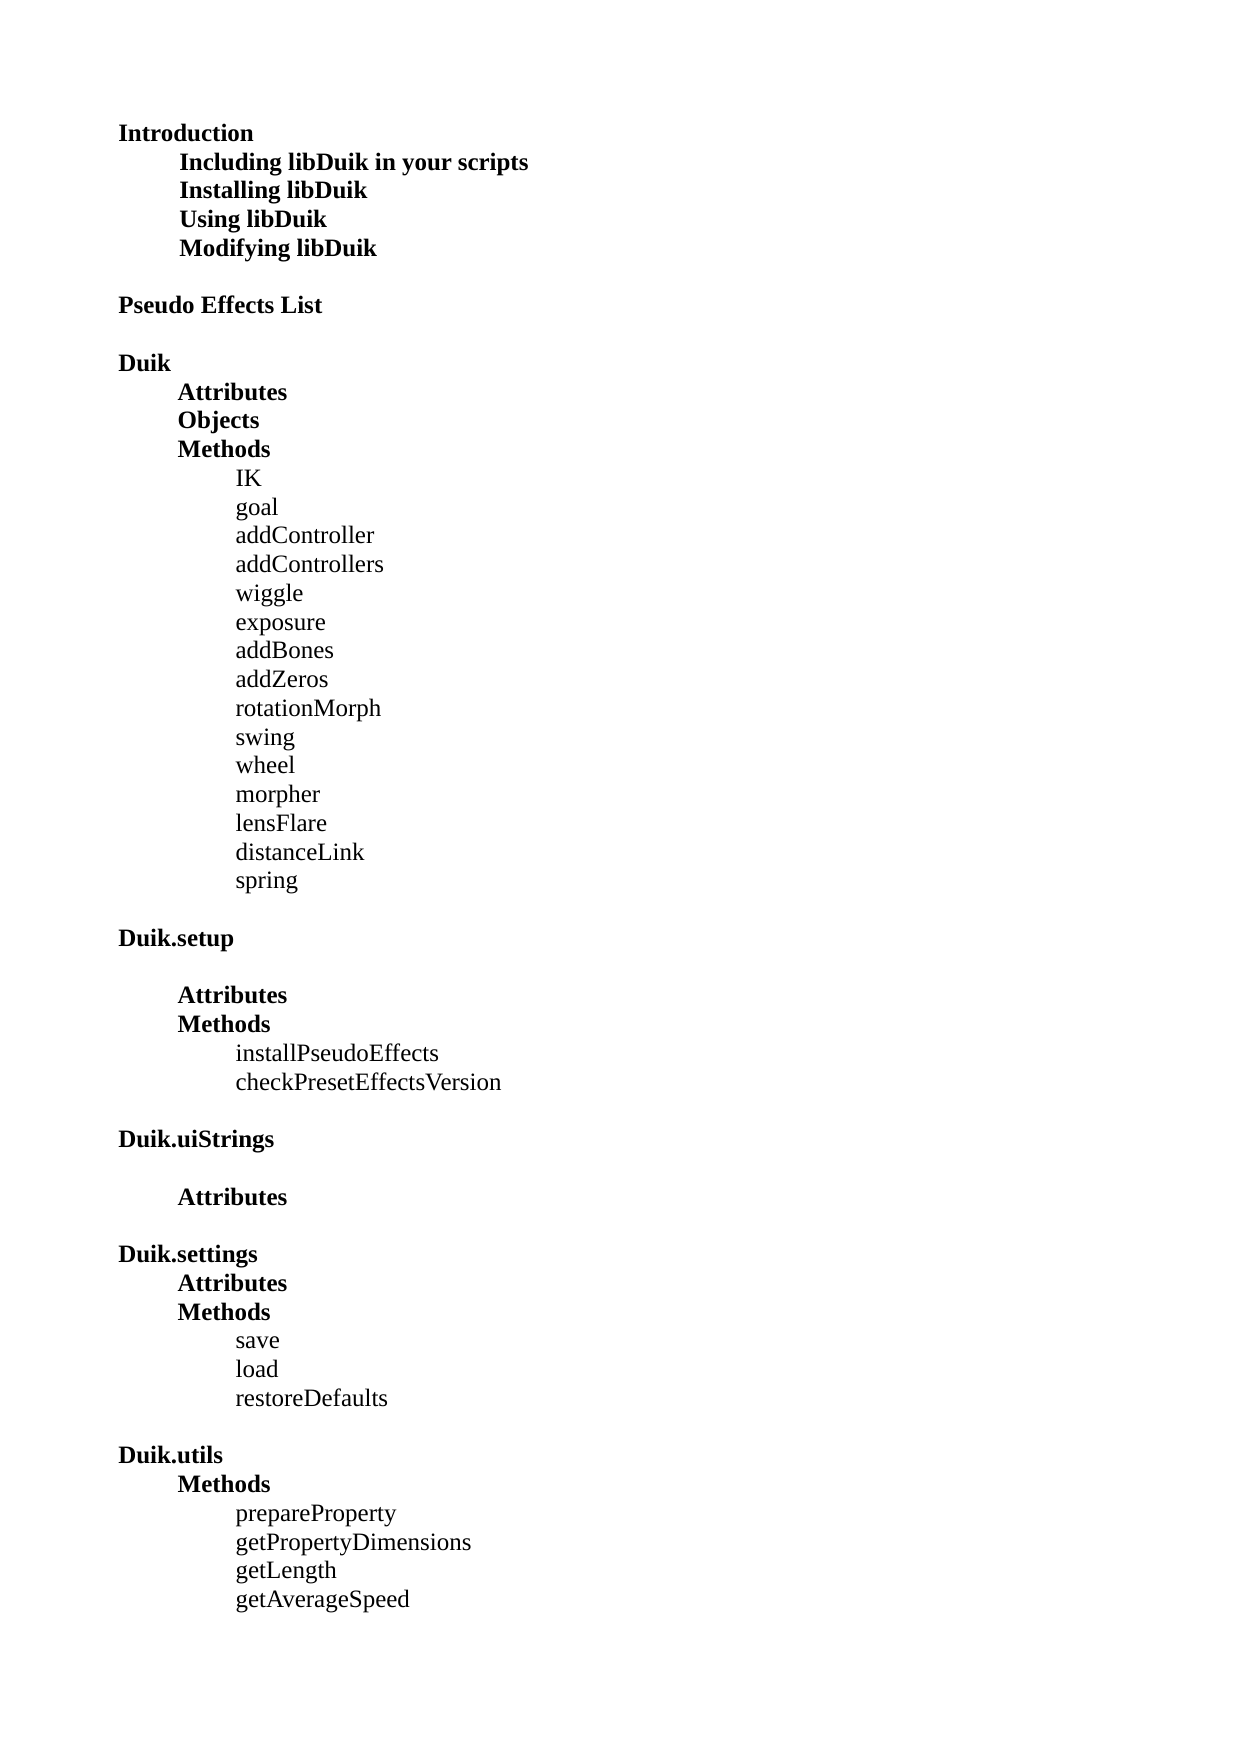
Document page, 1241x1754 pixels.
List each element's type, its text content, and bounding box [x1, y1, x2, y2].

text distanceLink [118, 837, 1122, 866]
text wiggle [118, 578, 1122, 607]
text addZeros [118, 664, 1122, 693]
text Objects [118, 406, 1122, 434]
text Attributes [118, 981, 1122, 1009]
text lensFlare [118, 808, 1122, 837]
text getAverageSpeed [118, 1584, 1122, 1613]
text Methods [118, 434, 1122, 463]
text Methods [118, 1469, 1122, 1498]
text swing [118, 722, 1122, 751]
text addControllers [118, 549, 1122, 578]
text Including libDuik in your scripts [118, 147, 1122, 176]
text Pseudo Effects List [118, 291, 1122, 319]
text wheel [118, 751, 1122, 779]
text Duik.utils [118, 1441, 1122, 1469]
text Attributes [118, 1268, 1122, 1297]
text addController [118, 521, 1122, 549]
text prepareProperty [118, 1498, 1122, 1527]
text Duik.settings [118, 1239, 1122, 1268]
text morpher [118, 779, 1122, 808]
text goal [118, 492, 1122, 521]
text Duik.setup [118, 923, 1122, 952]
text Duik.uiStrings [118, 1124, 1122, 1153]
text IK [118, 463, 1122, 492]
text rotationMorph [118, 693, 1122, 722]
text Modifying libDuik [118, 233, 1122, 262]
text Attributes [118, 1182, 1122, 1211]
text load [118, 1354, 1122, 1383]
text Methods [118, 1297, 1122, 1326]
text Introduction [118, 118, 1122, 147]
text getPropertyDimensions [118, 1527, 1122, 1556]
text Attributes [118, 377, 1122, 406]
text getLength [118, 1556, 1122, 1584]
text checkPresetEffectsVersion [118, 1067, 1122, 1096]
text Using libDuik [118, 204, 1122, 233]
text exposure [118, 607, 1122, 636]
text Installing libDuik [118, 176, 1122, 204]
text addBones [118, 636, 1122, 664]
text Methods [118, 1009, 1122, 1038]
text save [118, 1326, 1122, 1354]
text installPseudoEffects [118, 1038, 1122, 1067]
text restoreDefaults [118, 1383, 1122, 1412]
text Duik [118, 348, 1122, 377]
text spring [118, 866, 1122, 894]
